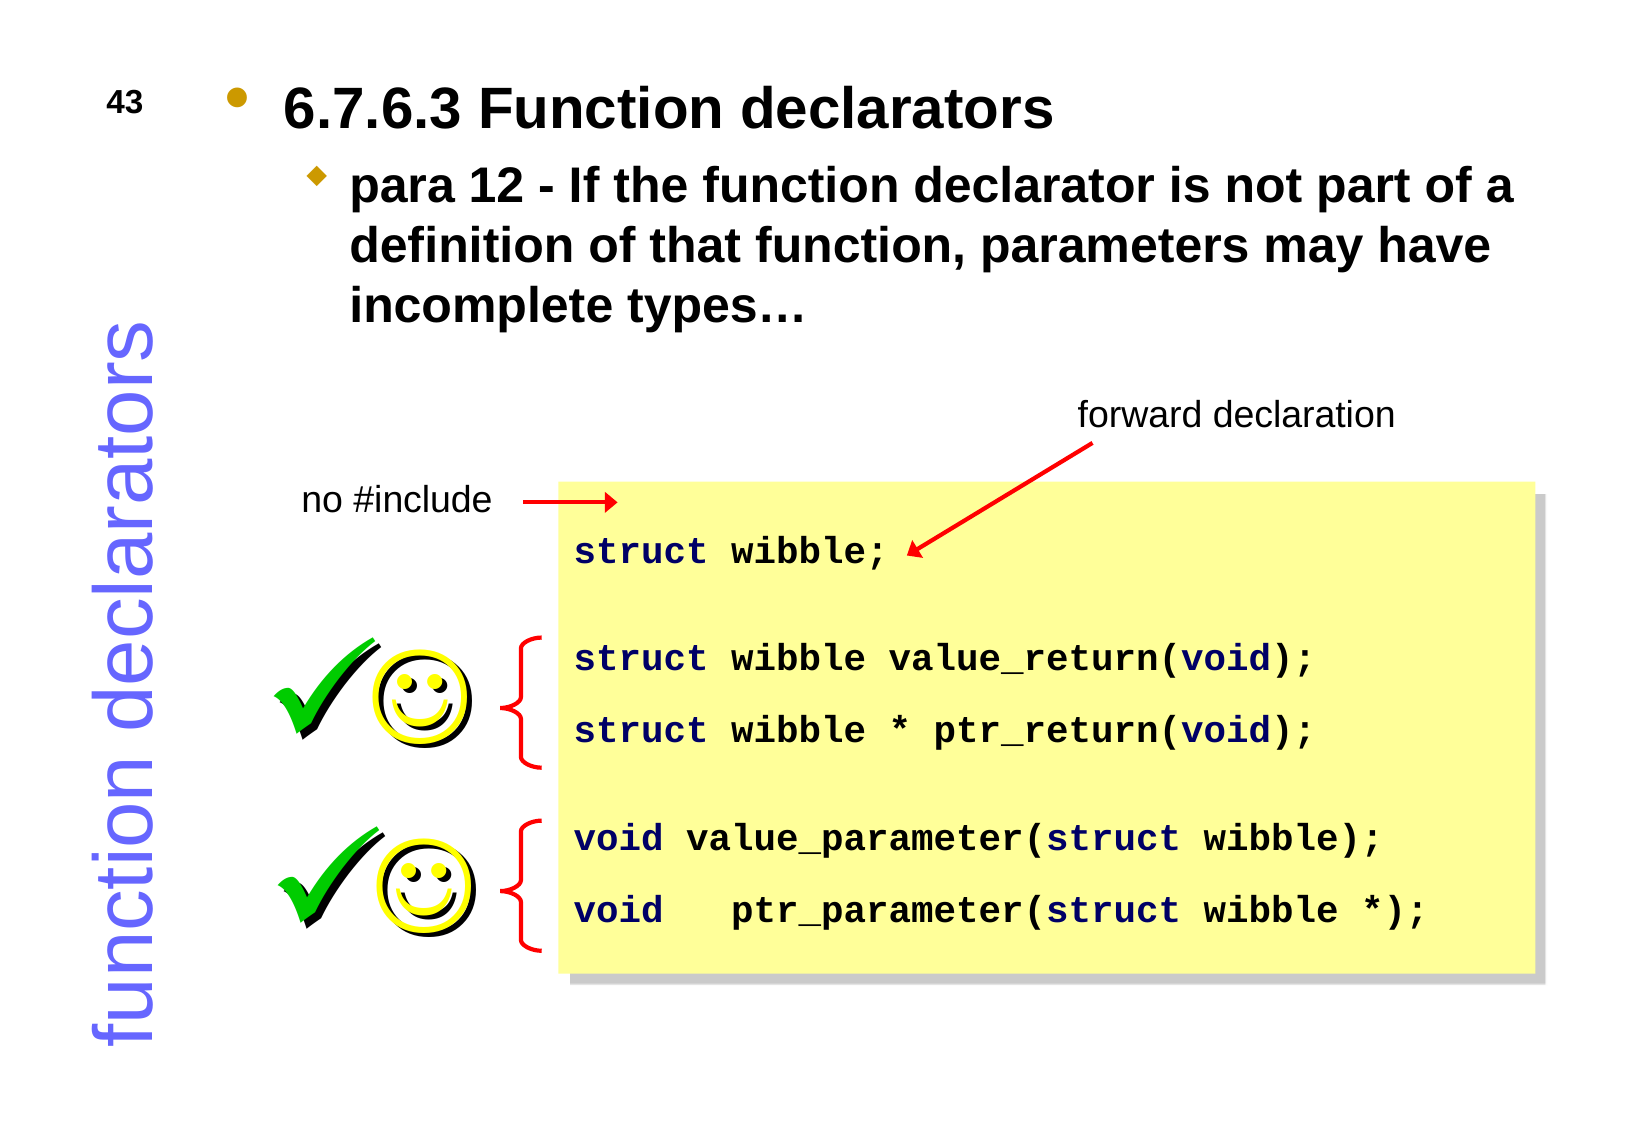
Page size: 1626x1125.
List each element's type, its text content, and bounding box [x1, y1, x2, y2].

text_box forward declaration [1062, 382, 1465, 443]
text_box no #include [286, 466, 547, 528]
text_box struct wibble; struct wibble value_return(void); struct wibble * ptr_return(void); void value_parameter(struct wibble); void ptr_parameter(struct wibble *); [558, 481, 1536, 974]
title function declarators [50, 187, 188, 1063]
list 6.7.6.3 Function declarators para 12 - If the function declarator is not part of a definition of that function, parameters may have incomplete types… [212, 62, 1550, 1063]
text_box  [356, 798, 505, 964]
text_box  [248, 596, 396, 791]
text_box  [352, 609, 501, 775]
text_box  [251, 785, 400, 980]
